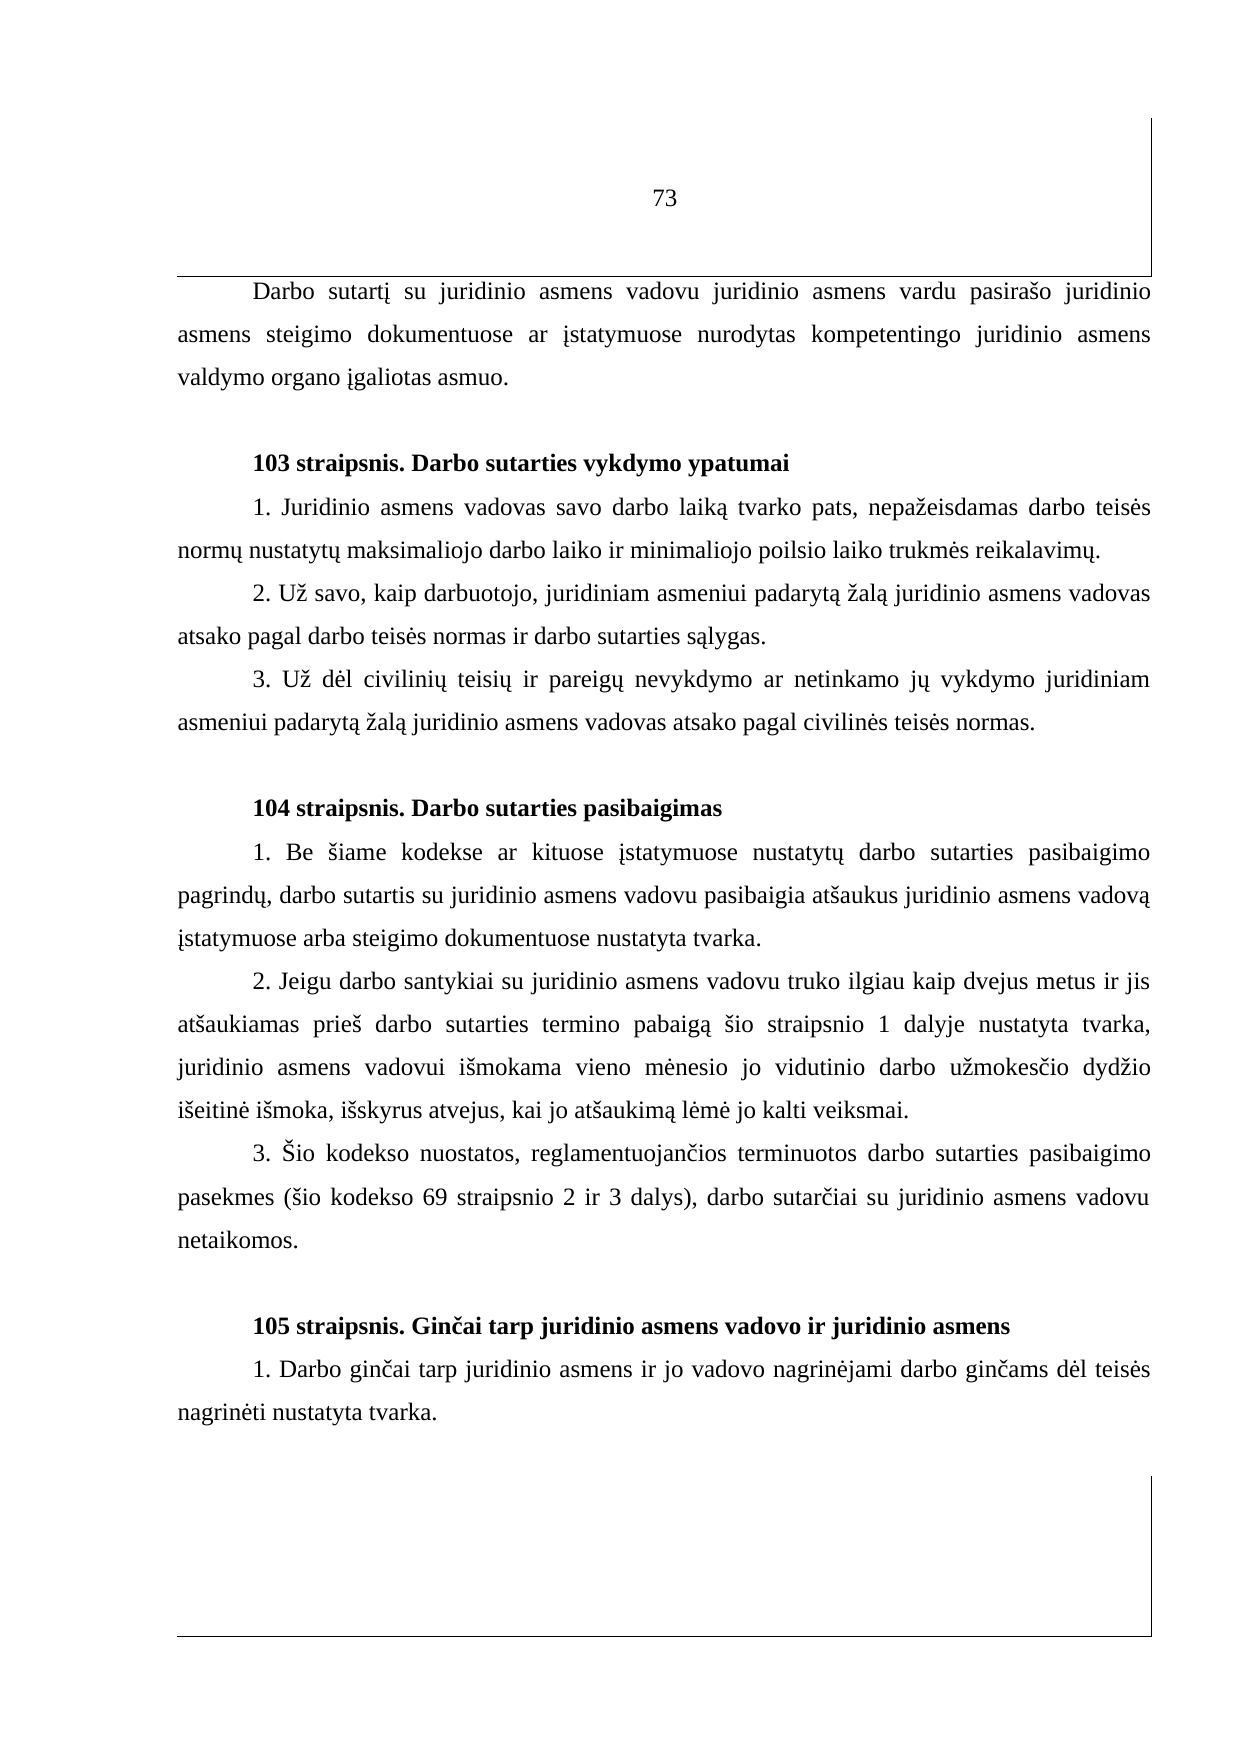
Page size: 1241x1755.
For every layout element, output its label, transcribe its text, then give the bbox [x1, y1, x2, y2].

text 1. Juridinio asmens vadovas savo darbo laiką tvarko pats, nepažeisdamas darbo teisės normų nustatytų maksimaliojo darbo laiko ir minimaliojo poilsio laiko trukmės reikalavimų. [177, 492, 1152, 563]
text 1. Be šiame kodekse ar kituose įstatymuose nustatytų darbo sutarties pasibaigimo pagrindų, darbo sutartis su juridinio asmens vadovu pasibaigia atšaukus juridinio asmens vadovą įstatymuose arba steigimo dokumentuose nustatyta tvarka. [177, 837, 1152, 952]
text 2. Jeigu darbo santykiai su juridinio asmens vadovu truko ilgiau kaip dvejus metus ir jis atšaukiamas prieš darbo sutarties termino pabaigą šio straipsnio 1 dalyje nustatyta tvarka, juridinio asmens vadovui išmokama vieno mėnesio jo vidutinio darbo užmokesčio dydžio išeitinė išmoka, išskyrus atvejus, kai jo atšaukimą lėmė jo kalti veiksmai. [177, 966, 1152, 1124]
text 1. Darbo ginčai tarp juridinio asmens ir jo vadovo nagrinėjami darbo ginčams dėl teisės nagrinėti nustatyta tvarka. [177, 1354, 1152, 1426]
text 3. Už dėl civilinių teisių ir pareigų nevykdymo ar netinkamo jų vykdymo juridiniam asmeniui padarytą žalą juridinio asmens vadovas atsako pagal civilinės teisės normas. [177, 664, 1152, 736]
text 2. Už savo, kaip darbuotojo, juridiniam asmeniui padarytą žalą juridinio asmens vadovas atsako pagal darbo teisės normas ir darbo sutarties sąlygas. [177, 578, 1152, 650]
subtitle 105 straipsnis. Ginčai tarp juridinio asmens vadovo ir juridinio asmens [177, 1311, 1152, 1340]
subtitle 103 straipsnis. Darbo sutarties vykdymo ypatumai [177, 448, 1152, 477]
text Darbo sutartį su juridinio asmens vadovu juridinio asmens vardu pasirašo juridinio asmens steigimo dokumentuose ar įstatymuose nurodytas kompetentingo juridinio asmens valdymo organo įgaliotas asmuo. [177, 276, 1152, 391]
text 3. Šio kodekso nuostatos, reglamentuojančios terminuotos darbo sutarties pasibaigimo pasekmes (šio kodekso 69 straipsnio 2 ir 3 dalys), darbo sutarčiai su juridinio asmens vadovu netaikomos. [177, 1138, 1152, 1253]
subtitle 104 straipsnis. Darbo sutarties pasibaigimas [177, 793, 1152, 822]
